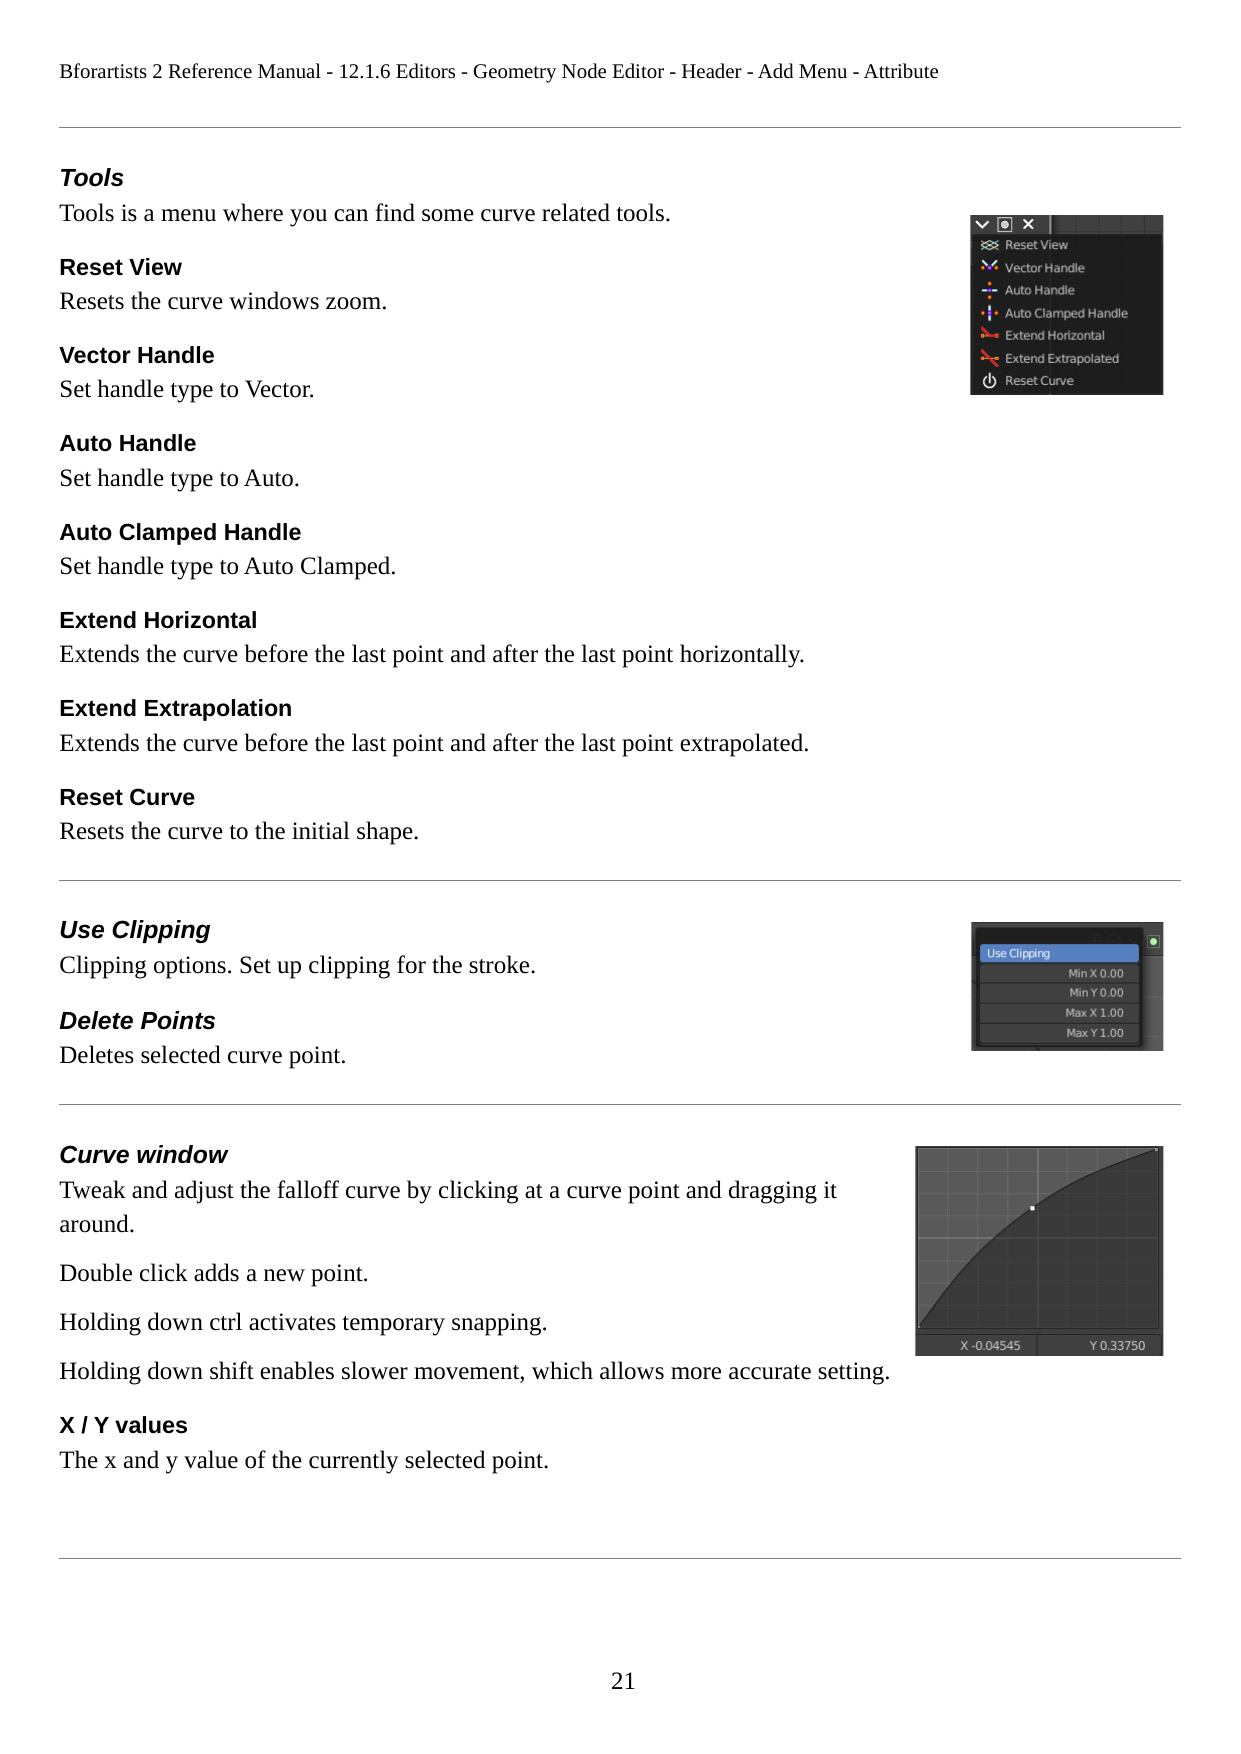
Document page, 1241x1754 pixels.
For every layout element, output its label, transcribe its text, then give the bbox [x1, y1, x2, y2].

subtitle Use Clipping [59, 916, 1181, 944]
subtitle [1164, 253, 1181, 280]
subtitle Vector Handle [59, 341, 970, 368]
text Holding down ctrl activates temporary snapping. [59, 1307, 915, 1336]
subtitle [1164, 1006, 1181, 1034]
text Resets the curve to the initial shape. [59, 816, 1181, 845]
text Extends the curve before the last point and after the last point extrapolated. [59, 728, 1181, 757]
subtitle Extend Horizontal [59, 606, 1181, 633]
text Resets the curve windows zoom. [59, 286, 970, 315]
text Tools is a menu where you can find some curve related tools. [59, 198, 1181, 227]
subtitle Auto Clamped Handle [59, 518, 1181, 545]
text Tweak and adjust the falloff curve by clicking at a curve point and dragging it around. [59, 1175, 915, 1238]
text Extends the curve before the last point and after the last point horizontally. [59, 639, 1181, 668]
text Clipping options. Set up clipping for the stroke. [59, 950, 971, 979]
subtitle Curve window [59, 1140, 1181, 1168]
text Holding down shift enables slower movement, which allows more accurate setting. [59, 1356, 1181, 1385]
subtitle Auto Handle [59, 430, 1181, 457]
subtitle Delete Points [59, 1006, 971, 1034]
subtitle Extend Extrapolation [59, 695, 1181, 722]
picture [915, 1146, 1164, 1356]
subtitle Tools [59, 163, 1181, 192]
text Set handle type to Auto Clamped. [59, 551, 1181, 580]
subtitle [1164, 341, 1181, 368]
subtitle X / Y values [59, 1412, 1181, 1438]
picture [970, 215, 1164, 395]
text Set handle type to Vector. [59, 374, 1181, 403]
subtitle Reset View [59, 253, 970, 280]
subtitle Reset Curve [59, 783, 1181, 810]
text The x and y value of the currently selected point. [59, 1445, 1181, 1473]
text Set handle type to Auto. [59, 463, 1181, 492]
text Deletes selected curve point. [59, 1041, 1181, 1069]
text Double click adds a new point. [59, 1258, 915, 1287]
picture [971, 922, 1164, 1051]
